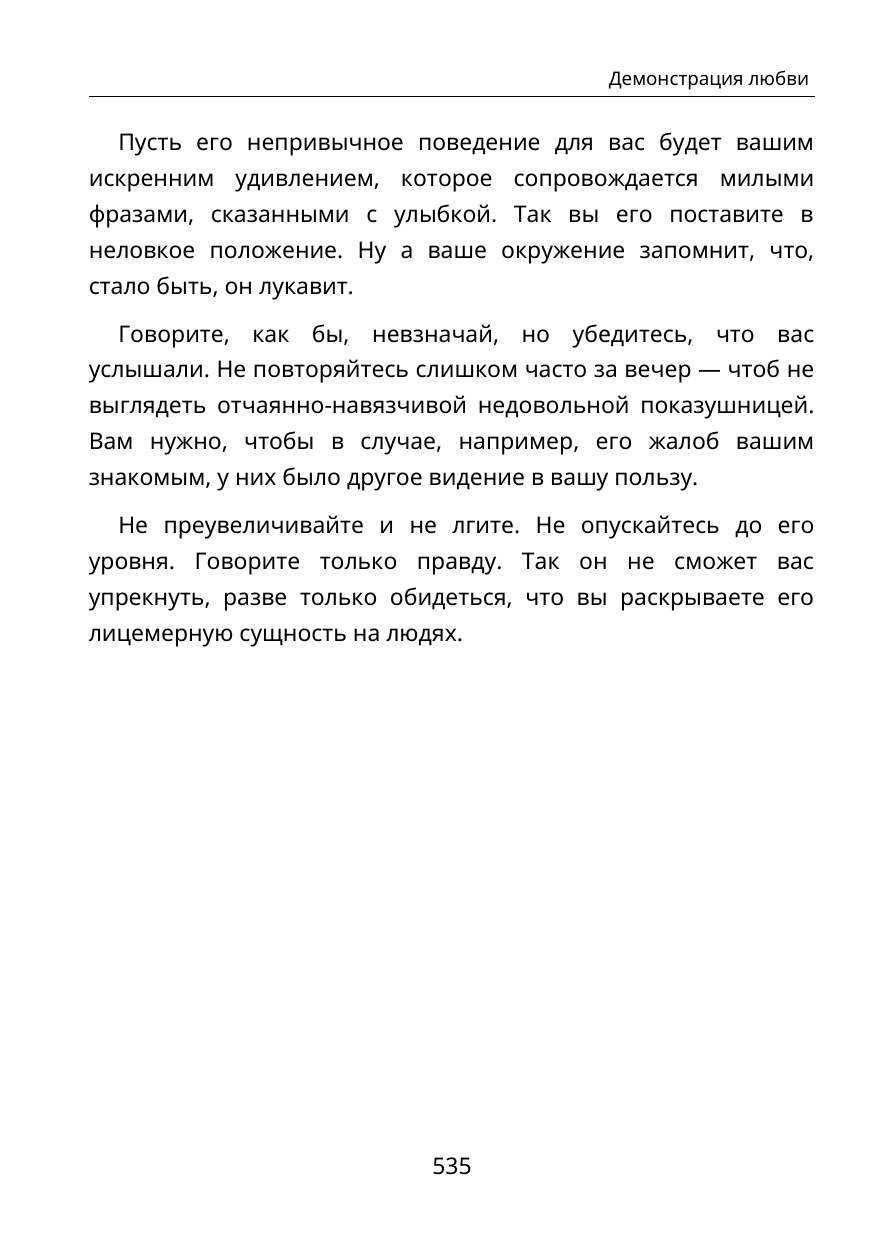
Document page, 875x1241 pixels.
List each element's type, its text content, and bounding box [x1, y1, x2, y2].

text Говорите, как бы, невзначай, но убедитесь, что вас услышали. Не повторяйтесь слишком часто за вечер — чтоб не выглядеть отчаянно-навязчивой недовольной показушницей. Вам нужно, чтобы в случае, например, его жалоб вашим знакомым, у них было другое видение в вашу пользу. [88, 317, 815, 492]
text Не преувеличивайте и не лгите. Не опускайтесь до его уровня. Говорите только правду. Так он не сможет вас упрекнуть, разве только обидеться, что вы раскрываете его лицемерную сущность на людях. [88, 509, 815, 648]
text Пусть его непривычное поведение для вас будет вашим искренним удивлением, которое сопровождается милыми фразами, сказанными с улыбкой. Так вы его поставите в неловкое положение. Ну а ваше окружение запомнит, что, стало быть, он лукавит. [88, 126, 815, 301]
